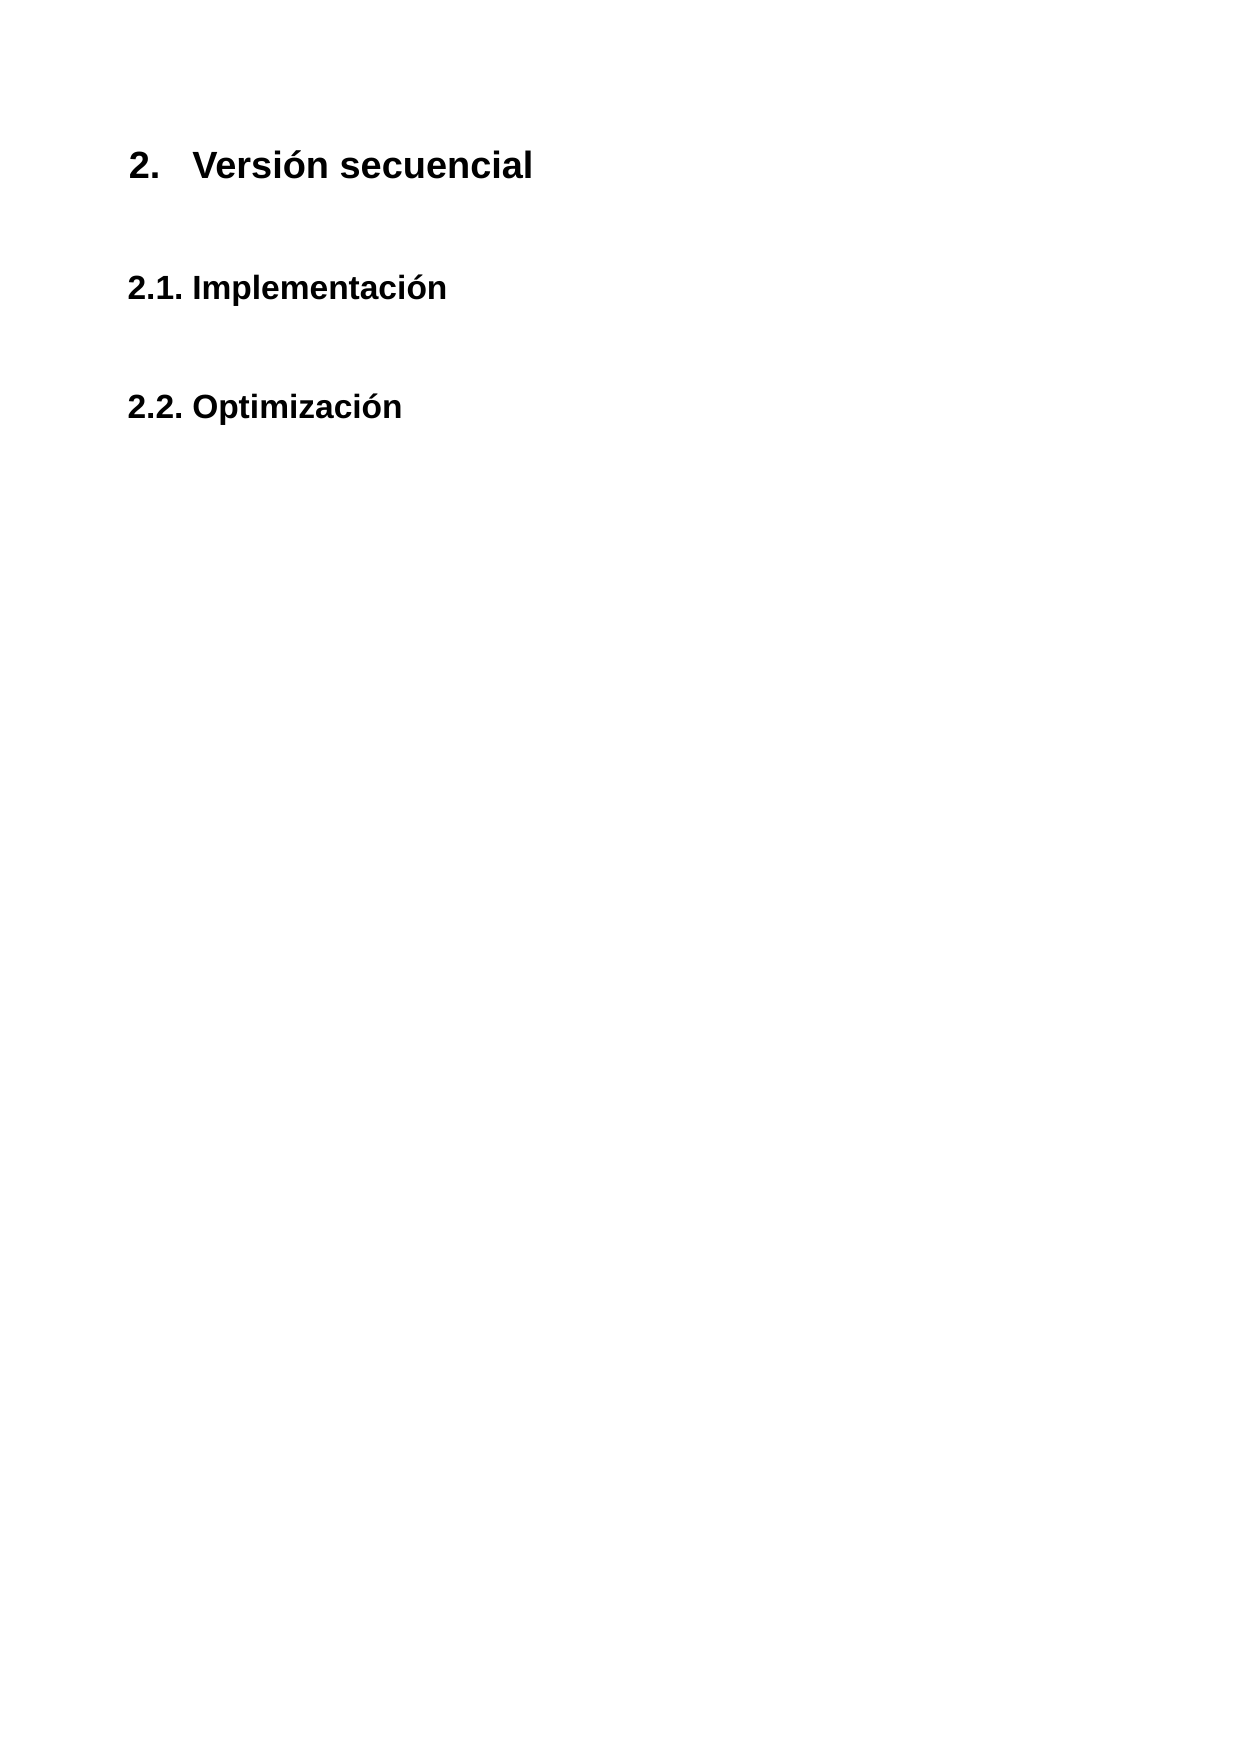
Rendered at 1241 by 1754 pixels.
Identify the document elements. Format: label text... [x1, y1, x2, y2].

subtitle Optimización [118, 387, 1122, 426]
subtitle Versión secuencial [118, 143, 1122, 187]
subtitle Implementación [118, 268, 1122, 306]
